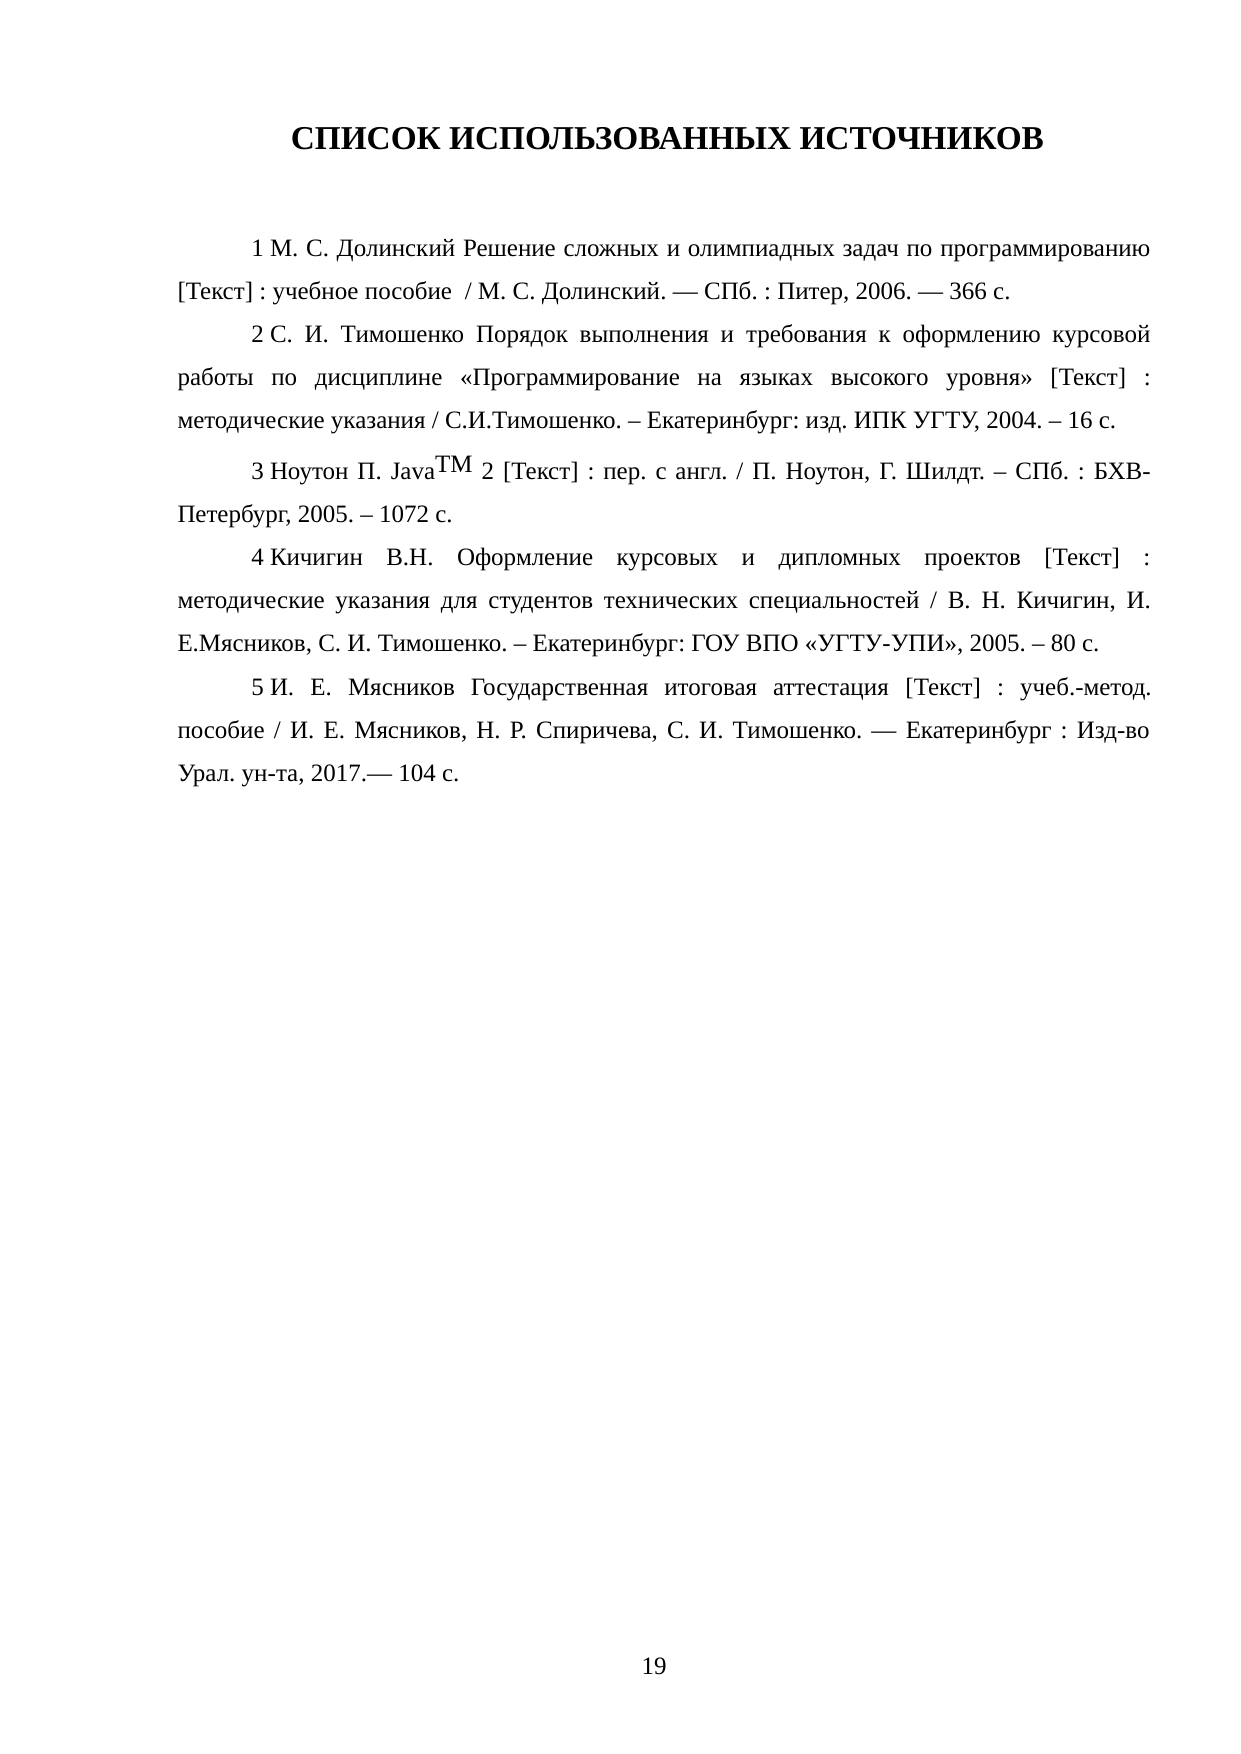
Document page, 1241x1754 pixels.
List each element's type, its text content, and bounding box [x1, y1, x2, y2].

list М. С. Долинский Решение сложных и олимпиадных задач по программированию [Текст] : учебное пособие / М. С. Долинский. — СПб. : Питер, 2006. — 366 с. [177, 233, 1152, 305]
list Ноутон П. JavaTM 2 [Текст] : пер. с англ. / П. Ноутон, Г. Шилдт. – СПб. : БХВ-Петербург, 2005. – 1072 с. [177, 449, 1152, 528]
list С. И. Тимошенко Порядок выполнения и требования к оформлению курсовой работы по дисциплине «Программирование на языках высокого уровня» [Текст] : методические указания / С.И.Тимошенко. – Екатеринбург: изд. ИПК УГТУ, 2004. – 16 с. [177, 319, 1152, 434]
subtitle СПИСОК ИСПОЛЬЗОВАННЫХ ИСТОЧНИКОВ [177, 118, 1152, 156]
list Кичигин В.Н. Оформление курсовых и дипломных проектов [Текст] : методические указания для студентов технических специальностей / В. Н. Кичигин, И. Е.Мясников, С. И. Тимошенко. – Екатеринбург: ГОУ ВПО «УГТУ-УПИ», 2005. – 80 с. [177, 542, 1152, 657]
list И. Е. Мясников Государственная итоговая аттестация [Текст] : учеб.-метод. пособие / И. Е. Мясников, Н. Р. Спиричева, С. И. Тимошенко. — Екатеринбург : Изд-во Урал. ун-та, 2017.— 104 с. [177, 672, 1152, 787]
